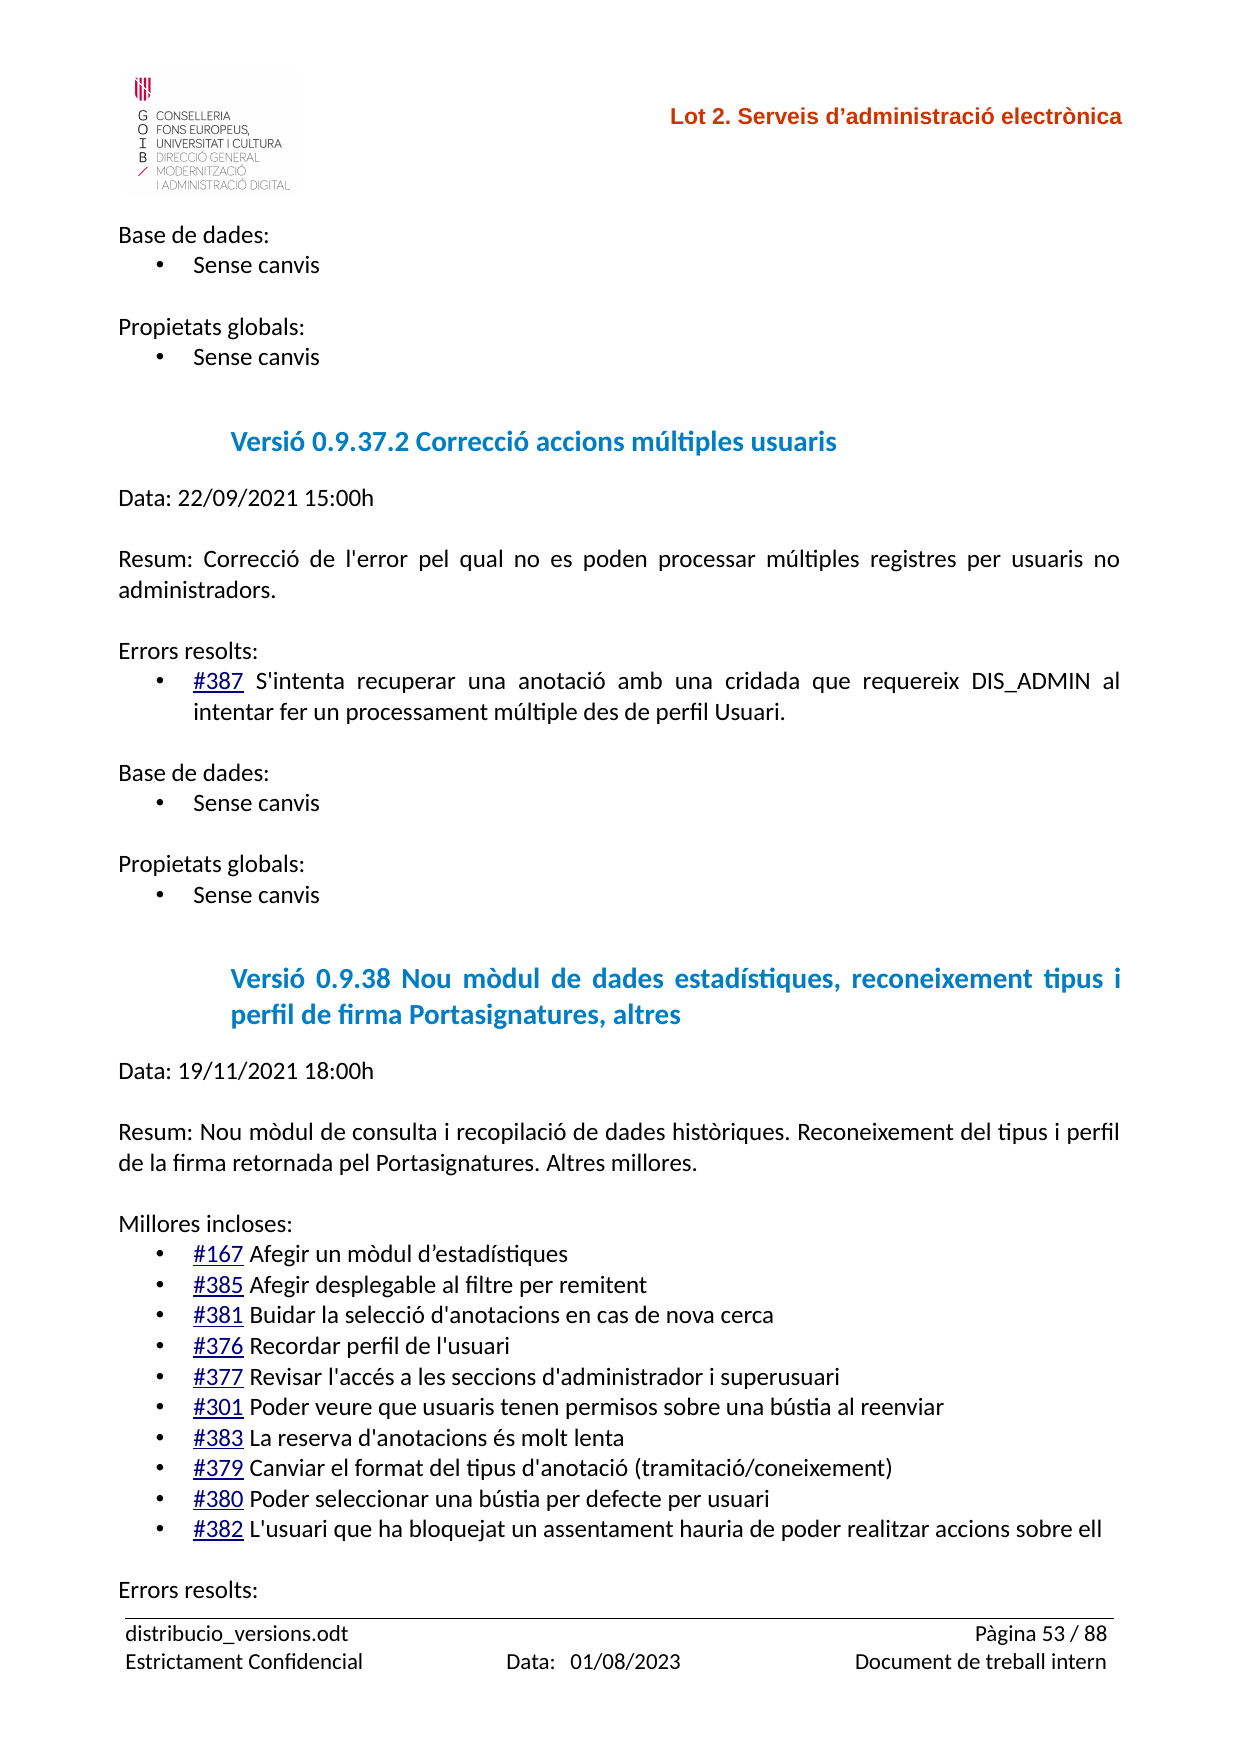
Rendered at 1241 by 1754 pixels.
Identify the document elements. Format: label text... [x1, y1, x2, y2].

text Resum: Nou mòdul de consulta i recopilació de dades històriques. Reconeixement del tipus i perfil de la firma retornada pel Portasignatures. Altres millores. [118, 1117, 1122, 1178]
list #167 Afegir un mòdul d’estadístiques [156, 1239, 1122, 1269]
text Propietats globals: [118, 311, 1122, 341]
list #377 Revisar l'accés a les seccions d'administrador i superusuari [156, 1361, 1122, 1391]
text Errors resolts: [118, 635, 1122, 665]
list #379 Canviar el format del tipus d'anotació (tramitació/coneixement) [156, 1452, 1122, 1483]
list Sense canvis [156, 341, 1122, 372]
text Data: 22/09/2021 15:00h [118, 482, 1122, 513]
list Sense canvis [156, 879, 1122, 909]
subtitle Versió 0.9.37.2 Correcció accions múltiples usuaris [153, 423, 1122, 458]
list #380 Poder seleccionar una bústia per defecte per usuari [156, 1483, 1122, 1513]
list #376 Recordar perfil de l'usuari [156, 1330, 1122, 1361]
list #301 Poder veure que usuaris tenen permisos sobre una bústia al reenviar [156, 1391, 1122, 1422]
list Sense canvis [156, 787, 1122, 818]
list #381 Buidar la selecció d'anotacions en cas de nova cerca [156, 1300, 1122, 1330]
subtitle Versió 0.9.38 Nou mòdul de dades estadístiques, reconeixement tipus i perfil de firma Portasignatures, altres [153, 961, 1122, 1032]
list #385 Afegir desplegable al filtre per remitent [156, 1269, 1122, 1300]
text Base de dades: [118, 219, 1122, 250]
picture [126, 70, 299, 197]
text Propietats globals: [118, 848, 1122, 879]
text Base de dades: [118, 757, 1122, 787]
text Errors resolts: [118, 1574, 1122, 1605]
text Millores incloses: [118, 1208, 1122, 1239]
text Resum: Correcció de l'error pel qual no es poden processar múltiples registres per usuaris no administradors. [118, 543, 1122, 604]
list #382 L'usuari que ha bloquejat un assentament hauria de poder realitzar accions sobre ell [156, 1513, 1122, 1544]
list Sense canvis [156, 250, 1122, 280]
text Data: 19/11/2021 18:00h [118, 1056, 1122, 1086]
list #383 La reserva d'anotacions és molt lenta [156, 1422, 1122, 1452]
list #387 S'intenta recuperar una anotació amb una cridada que requereix DIS_ADMIN al intentar fer un processament múltiple des de perfil Usuari. [156, 665, 1122, 726]
